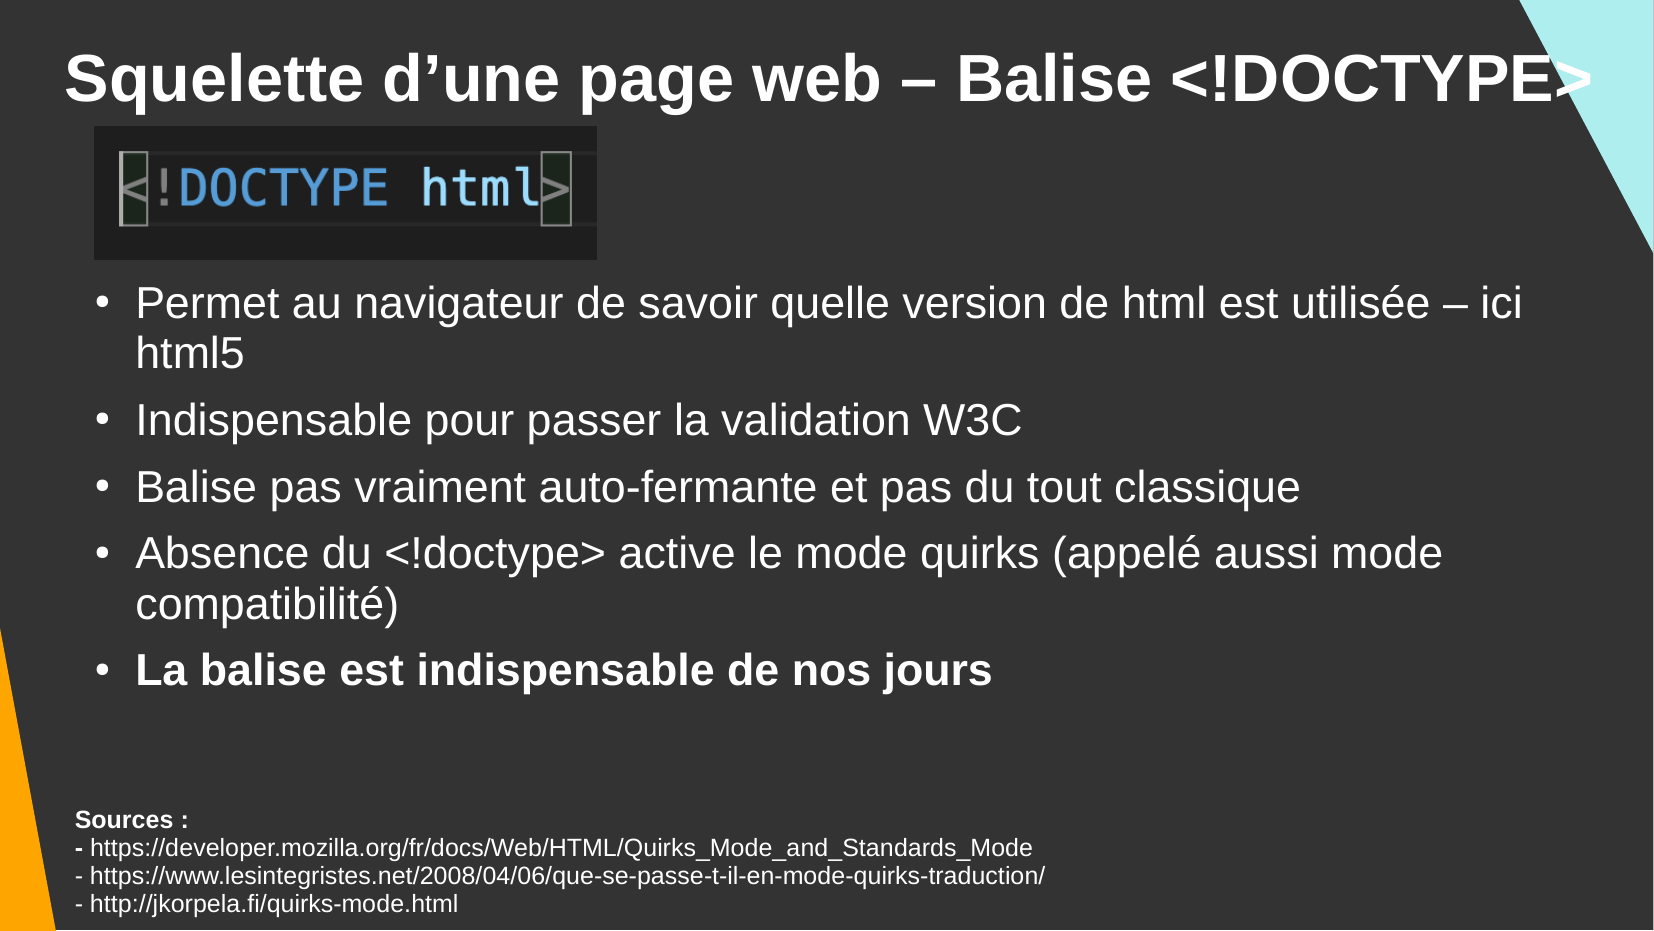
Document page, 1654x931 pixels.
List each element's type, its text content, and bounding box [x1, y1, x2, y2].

title Squelette d’une page web – Balise <!DOCTYPE> [64, 40, 1635, 153]
list Permet au navigateur de savoir quelle version de html est utilisée – ici html5 Indispensable pour passer la validation W3C Balise pas vraiment auto-fermante et pas du tout classique Absence du <!doctype> active le mode quirks (appelé aussi mode compatibilité) La balise est indispensable de nos jours [80, 278, 1635, 698]
text_box Sources : - https://developer.mozilla.org/fr/docs/Web/HTML/Quirks_Mode_and_Standards_Mode - https://www.lesintegristes.net/2008/04/06/que-se-passe-t-il-en-mode-quirks-traduction/ - http://jkorpela.fi/quirks-mode.html [59, 798, 1546, 931]
picture [94, 126, 597, 260]
text_box [1519, 0, 1654, 255]
text_box [0, 628, 56, 931]
